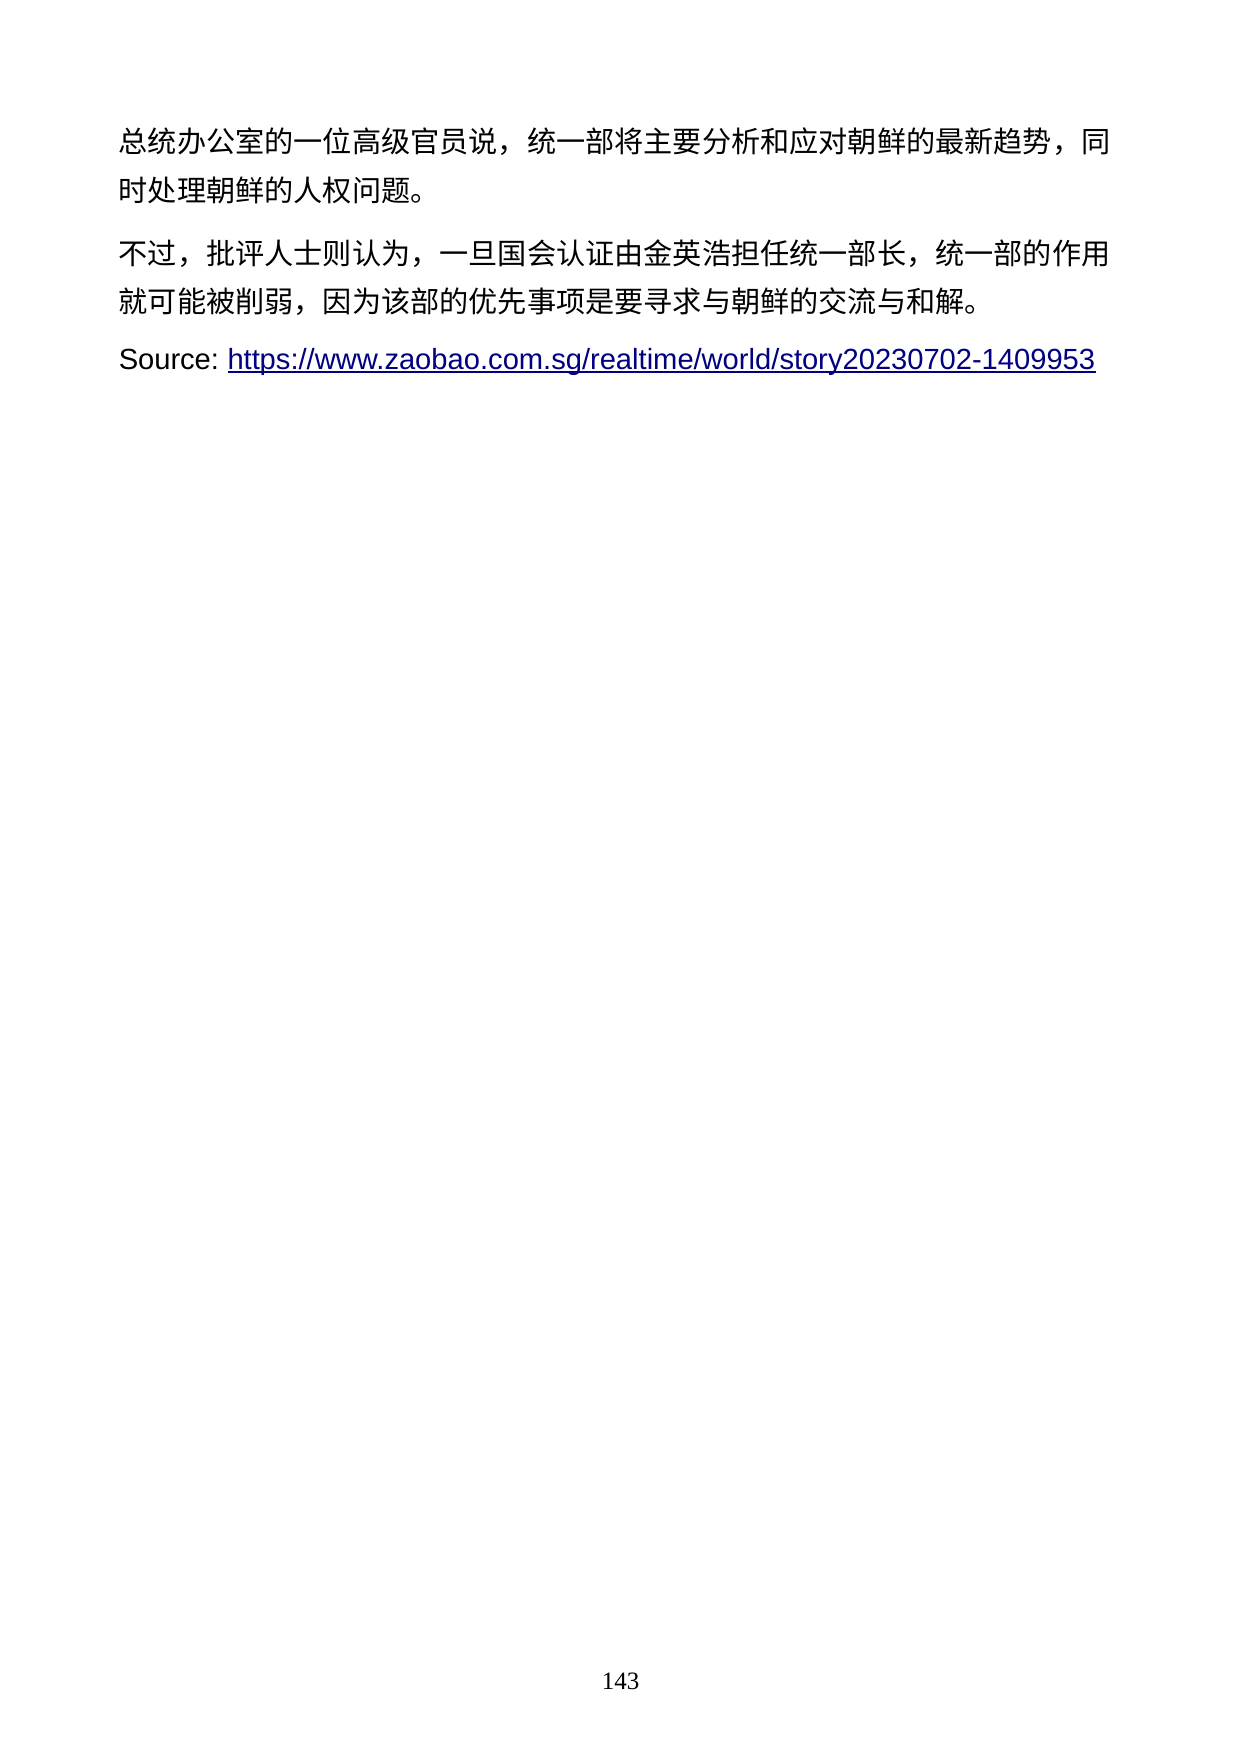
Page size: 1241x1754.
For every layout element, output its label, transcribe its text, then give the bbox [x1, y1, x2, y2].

text Source: https://www.zaobao.com.sg/realtime/world/story20230702-1409953 [118, 342, 1122, 375]
text 总统办公室的一位高级官员说，统一部将主要分析和应对朝鲜的最新趋势，同时处理朝鲜的人权问题。 [118, 118, 1122, 209]
text 不过，批评人士则认为，一旦国会认证由金英浩担任统一部长，统一部的作用就可能被削弱，因为该部的优先事项是要寻求与朝鲜的交流与和解。 [118, 230, 1122, 321]
